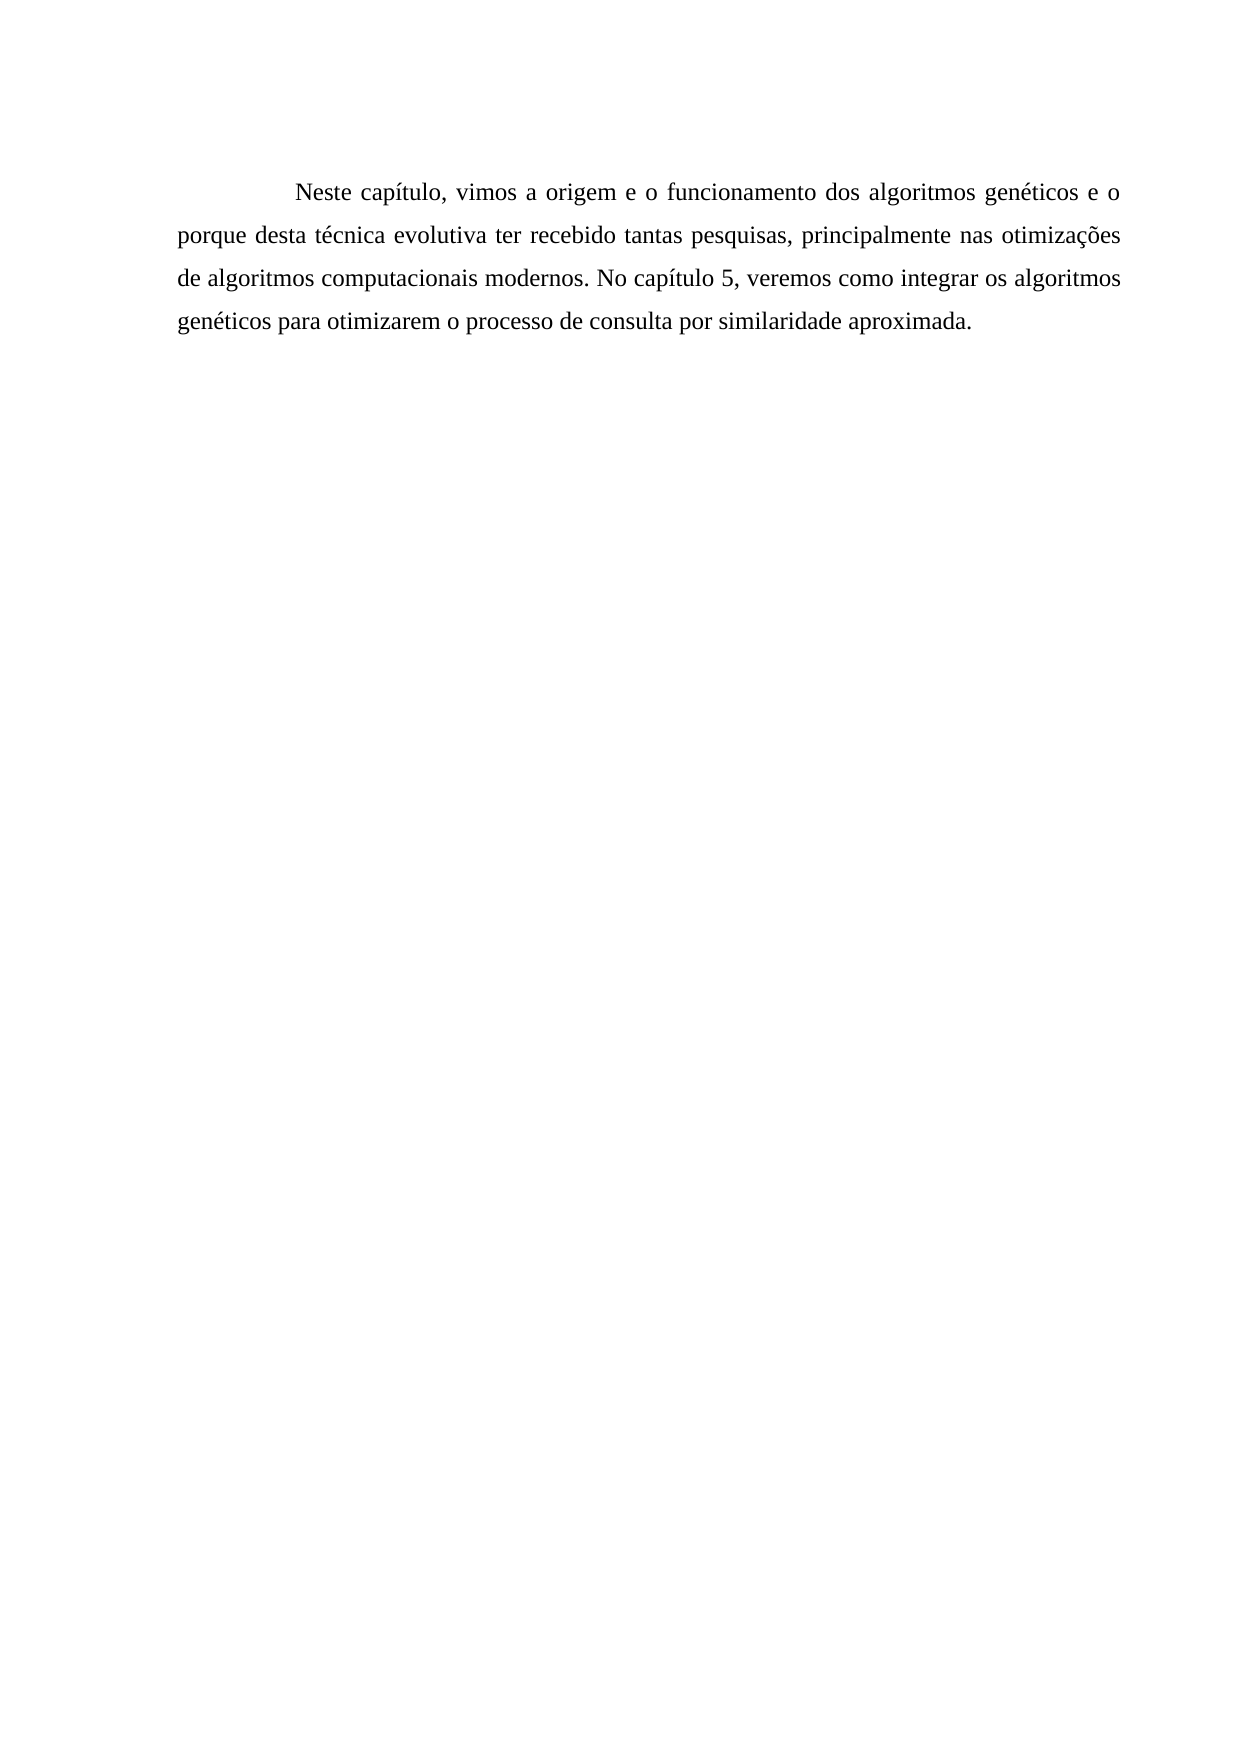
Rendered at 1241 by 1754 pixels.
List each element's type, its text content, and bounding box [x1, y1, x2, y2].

text Neste capítulo, vimos a origem e o funcionamento dos algoritmos genéticos e o porque desta técnica evolutiva ter recebido tantas pesquisas, principalmente nas otimizações de algoritmos computacionais modernos. No capítulo 5, veremos como integrar os algoritmos genéticos para otimizarem o processo de consulta por similaridade aproximada. [177, 177, 1122, 335]
